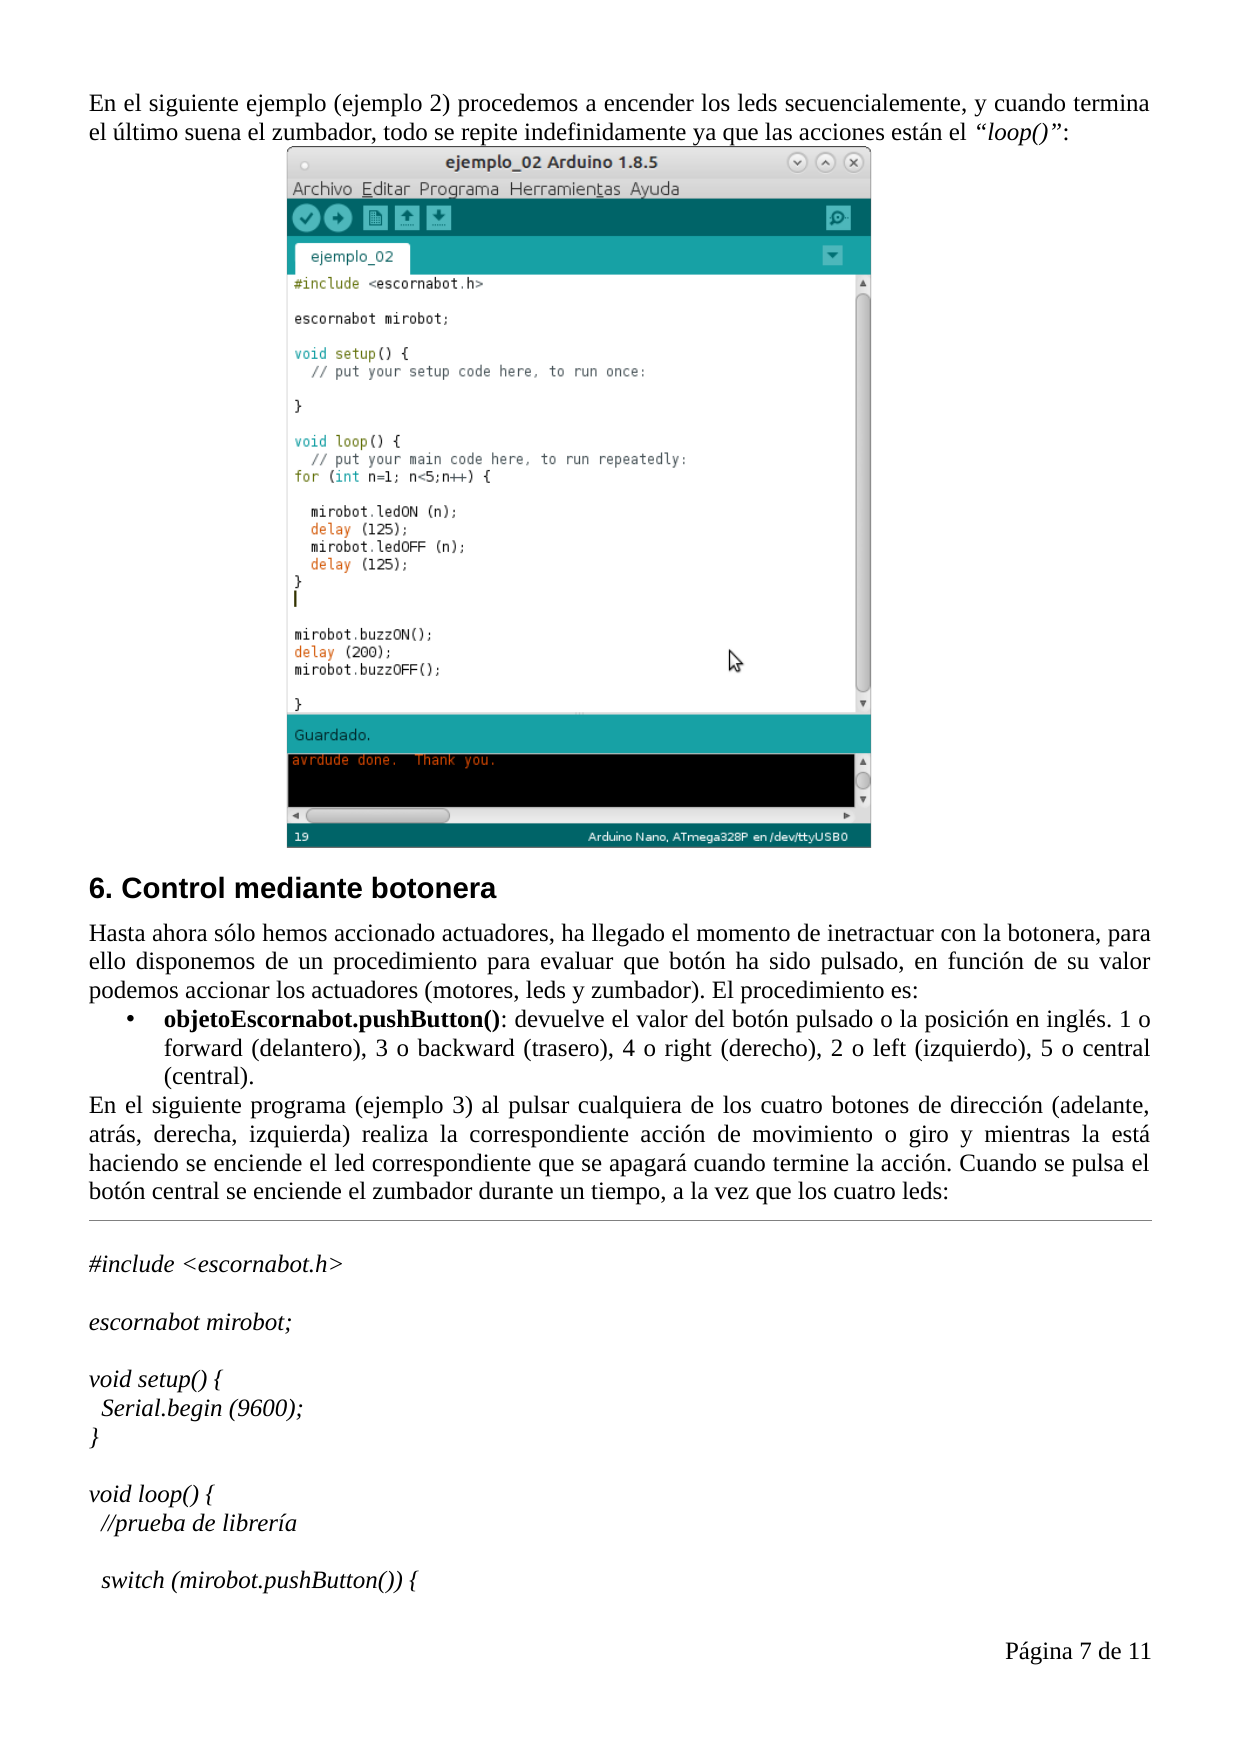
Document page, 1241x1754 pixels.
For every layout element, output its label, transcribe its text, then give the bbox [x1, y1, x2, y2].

text switch (mirobot.pushButton()) { [88, 1566, 1152, 1594]
text //prueba de librería [88, 1508, 1152, 1537]
list objetoEscornabot.pushButton(): devuelve el valor del botón pulsado o la posición en inglés. 1 o forward (delantero), 3 o backward (trasero), 4 o right (derecho), 2 o left (izquierdo), 5 o central (central). [126, 1004, 1152, 1090]
text En el siguiente programa (ejemplo 3) al pulsar cualquiera de los cuatro botones de dirección (adelante, atrás, derecha, izquierda) realiza la correspondiente acción de movimiento o giro y mientras la está haciendo se enciende el led correspondiente que se apagará cuando termine la acción. Cuando se pulsa el botón central se enciende el zumbador durante un tiempo, a la vez que los cuatro leds: [88, 1090, 1152, 1205]
text void setup() { [88, 1364, 1152, 1393]
text En el siguiente ejemplo (ejemplo 2) procedemos a encender los leds secuencialemente, y cuando termina el último suena el zumbador, todo se repite indefinidamente ya que las acciones están el “loop()”: [88, 88, 1152, 146]
text Serial.begin (9600); [88, 1393, 1152, 1422]
text Hasta ahora sólo hemos accionado actuadores, ha llegado el momento de inetractuar con la botonera, para ello disponemos de un procedimiento para evaluar que botón ha sido pulsado, en función de su valor podemos accionar los actuadores (motores, leds y zumbador). El procedimiento es: [88, 918, 1152, 1004]
text } [88, 1422, 1152, 1451]
subtitle 6. Control mediante botonera [88, 848, 1152, 905]
text void loop() { [88, 1479, 1152, 1508]
text escornabot mirobot; [88, 1307, 1152, 1336]
picture [286, 146, 872, 848]
text #include <escornabot.h> [88, 1249, 1152, 1278]
